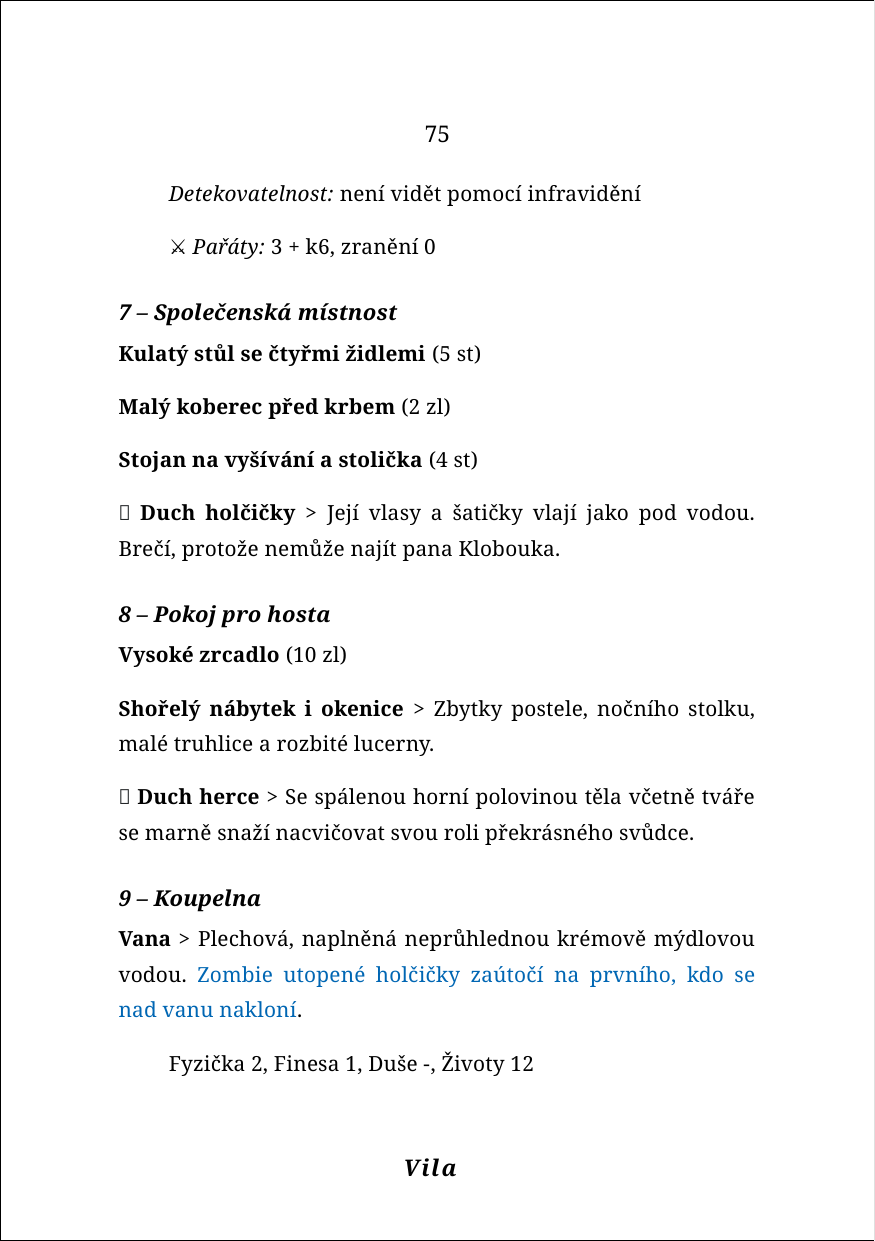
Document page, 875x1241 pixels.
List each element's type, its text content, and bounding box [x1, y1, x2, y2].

subtitle 7 – Společenská místnost [118, 297, 756, 327]
text 👤 Duch herce > Se spálenou horní polovinou těla včetně tváře se marně snaží nacvičovat svou roli překrásného svůdce. [118, 782, 756, 846]
text Kulatý stůl se čtyřmi židlemi (5 st) [118, 339, 756, 367]
text ⚔ Pařáty: 3 + k6, zranění 0 [168, 232, 756, 261]
text Shořelý nábytek i okenice > Zbytky postele, nočního stolku, malé truhlice a rozbité lucerny. [118, 694, 756, 758]
subtitle 9 – Koupelna [118, 883, 756, 913]
subtitle 8 – Pokoj pro hosta [118, 599, 756, 629]
text Fyzička 2, Finesa 1, Duše -, Životy 12 [168, 1049, 756, 1077]
text 👤 Duch holčičky > Její vlasy a šatičky vlají jako pod vodou. Brečí, protože nemůže najít pana Klobouka. [118, 498, 756, 562]
text Malý koberec před krbem (2 zl) [118, 392, 756, 420]
text Vana > Plechová, naplněná neprůhlednou krémově mýdlovou vodou. Zombie utopené holčičky zaútočí na prvního, kdo se nad vanu nakloní. [118, 924, 756, 1024]
text Detekovatelnost: není vidět pomocí infravidění [168, 179, 756, 207]
text Stojan na vyšívání a stolička (4 st) [118, 445, 756, 474]
text Vysoké zrcadlo (10 zl) [118, 641, 756, 669]
